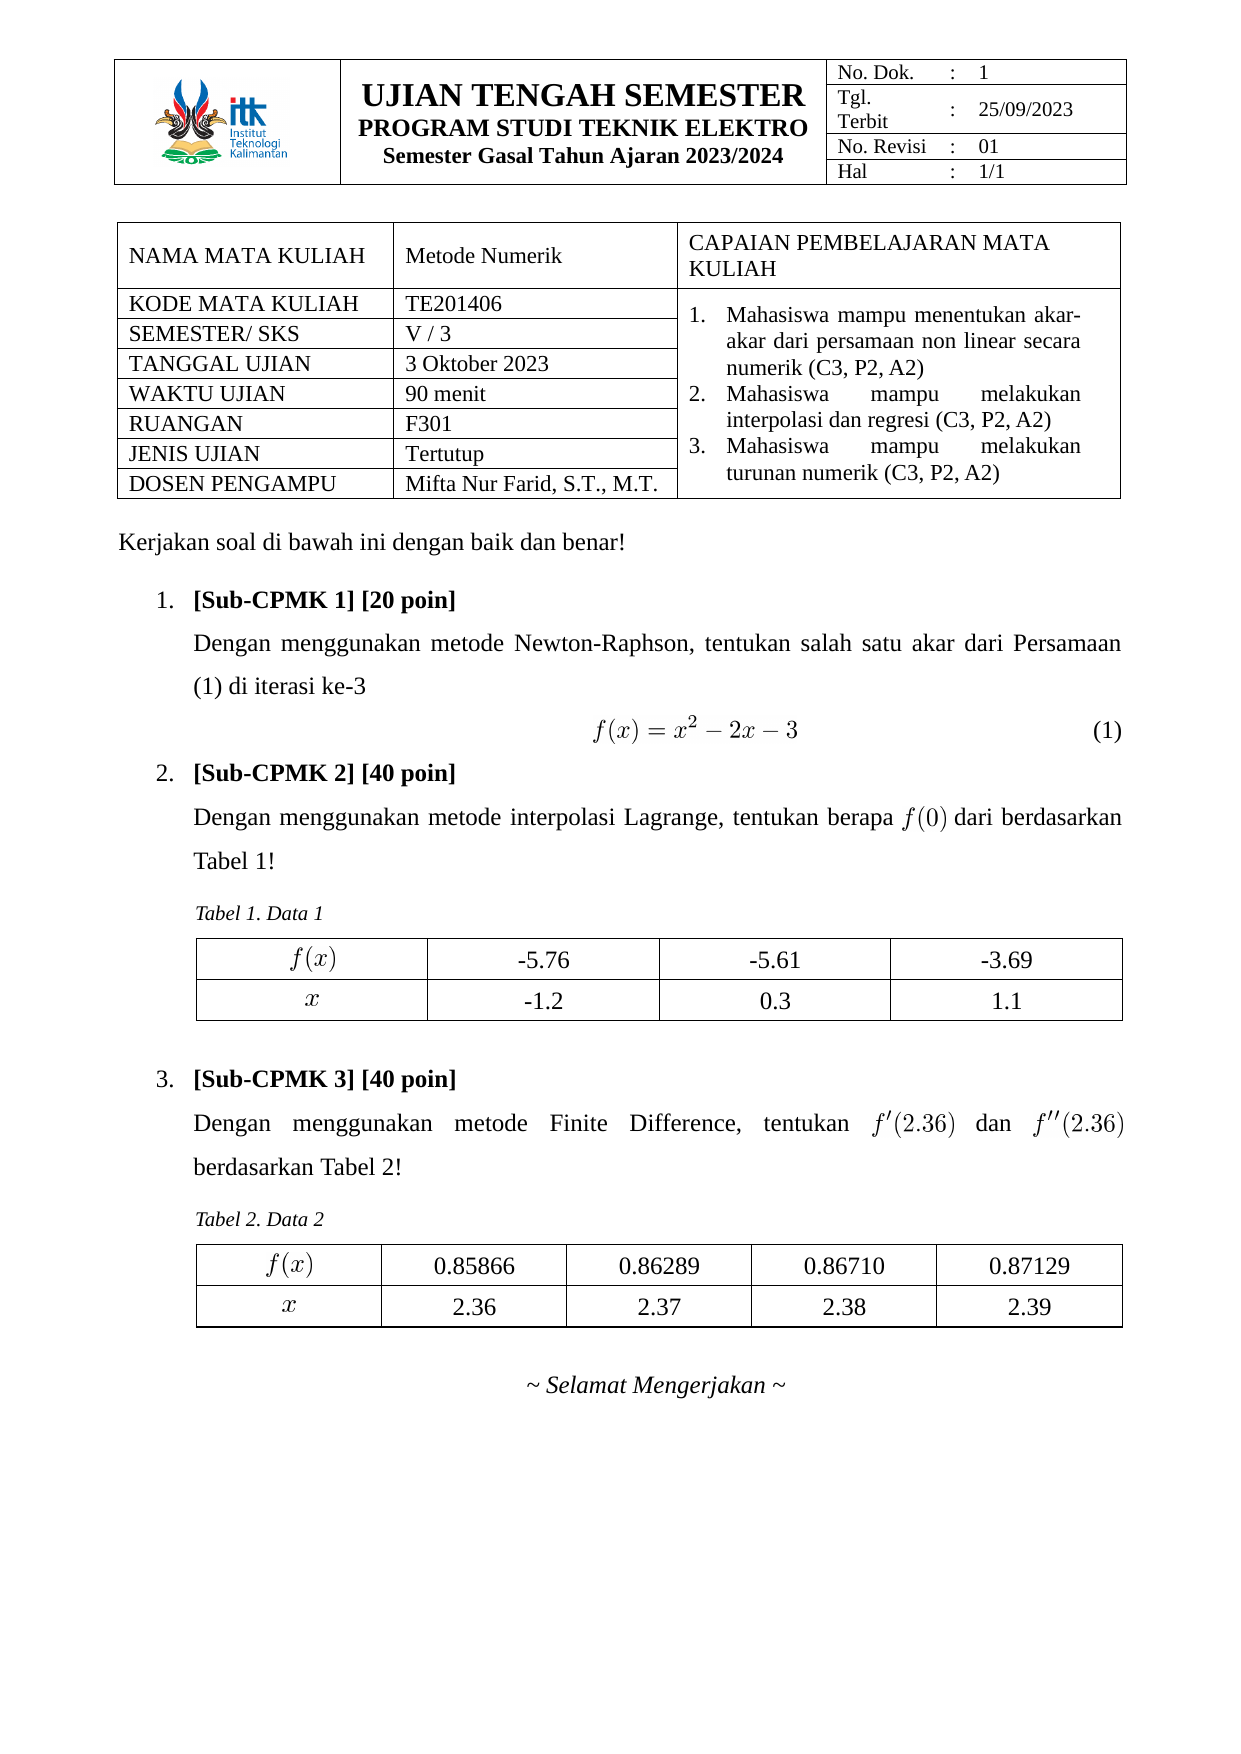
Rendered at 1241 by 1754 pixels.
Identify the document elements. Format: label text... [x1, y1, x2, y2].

table_cell F301 [394, 409, 677, 438]
list (1) [156, 714, 1122, 744]
text ~ Selamat Mengerjakan ~ [192, 1371, 1122, 1399]
table_cell SEMESTER/ SKS [118, 319, 393, 348]
table_header [197, 939, 427, 979]
table_cell Mahasiswa mampu menentukan akar-akar dari persamaan non linear secara numerik (C3, P2, A2) Mahasiswa mampu melakukan interpolasi dan regresi (C3, P2, A2) Mahasiswa mampu melakukan turunan numerik (C3, P2, A2) [678, 289, 1120, 498]
table_cell DOSEN PENGAMPU [118, 469, 393, 498]
picture [152, 77, 290, 167]
table_cell RUANGAN [118, 409, 393, 438]
table_header NAMA MATA KULIAH [118, 223, 393, 288]
table_cell 1.1 [891, 980, 1122, 1020]
picture [305, 994, 319, 1006]
table_cell V / 3 [394, 319, 677, 348]
table_cell TE201406 [394, 289, 677, 318]
table_header 0.86289 [567, 1245, 751, 1285]
text Kerjakan soal di bawah ini dengan baik dan benar! [118, 527, 1122, 556]
table_cell -1.2 [428, 980, 659, 1020]
list [Sub-CPMK 3] [40 poin] [156, 1064, 1122, 1093]
table_cell [197, 1286, 381, 1326]
table_header 0.85866 [382, 1245, 566, 1285]
picture [872, 1110, 954, 1138]
table_cell TANGGAL UJIAN [118, 349, 393, 378]
table_cell Mifta Nur Farid, S.T., M.T. [394, 469, 677, 498]
table_header -3.69 [891, 939, 1122, 979]
table_header Metode Numerik [394, 223, 677, 288]
list Dengan menggunakan metode Newton-Raphson, tentukan salah satu akar dari Persamaan (1) di iterasi ke-3 [156, 628, 1122, 700]
table_cell 2.39 [937, 1286, 1122, 1326]
table_cell JENIS UJIAN [118, 439, 393, 468]
table_header -5.61 [660, 939, 890, 979]
table_cell 2.37 [567, 1286, 751, 1326]
picture [1033, 1110, 1123, 1138]
list Dengan menggunakan metode Finite Difference, tentukan dan berdasarkan Tabel 2! [156, 1108, 1122, 1181]
table_cell 3 Oktober 2023 [394, 349, 677, 378]
picture [902, 806, 946, 832]
picture [593, 715, 797, 744]
table_cell Tertutup [394, 439, 677, 468]
table_cell 2.36 [382, 1286, 566, 1326]
table_cell 0.3 [660, 980, 890, 1020]
table_cell WAKTU UJIAN [118, 379, 393, 408]
table_cell 90 menit [394, 379, 677, 408]
text Tabel 1. Data 1 [195, 901, 1122, 925]
table_header CAPAIAN PEMBELAJARAN MATA KULIAH [678, 223, 1120, 288]
table_header -5.76 [428, 939, 659, 979]
table_header 0.87129 [937, 1245, 1122, 1285]
list [Sub-CPMK 1] [20 poin] [156, 585, 1122, 614]
picture [290, 946, 335, 972]
table_header [197, 1245, 381, 1285]
picture [282, 1300, 296, 1312]
table_header 0.86710 [752, 1245, 936, 1285]
table_cell 2.38 [752, 1286, 936, 1326]
picture [266, 1252, 312, 1278]
list [Sub-CPMK 2] [40 poin] [156, 758, 1122, 787]
table_cell [197, 980, 427, 1020]
table_cell KODE MATA KULIAH [118, 289, 393, 318]
text Tabel 2. Data 2 [195, 1207, 1122, 1231]
list Dengan menggunakan metode interpolasi Lagrange, tentukan berapa dari berdasarkan Tabel 1! [156, 802, 1122, 874]
